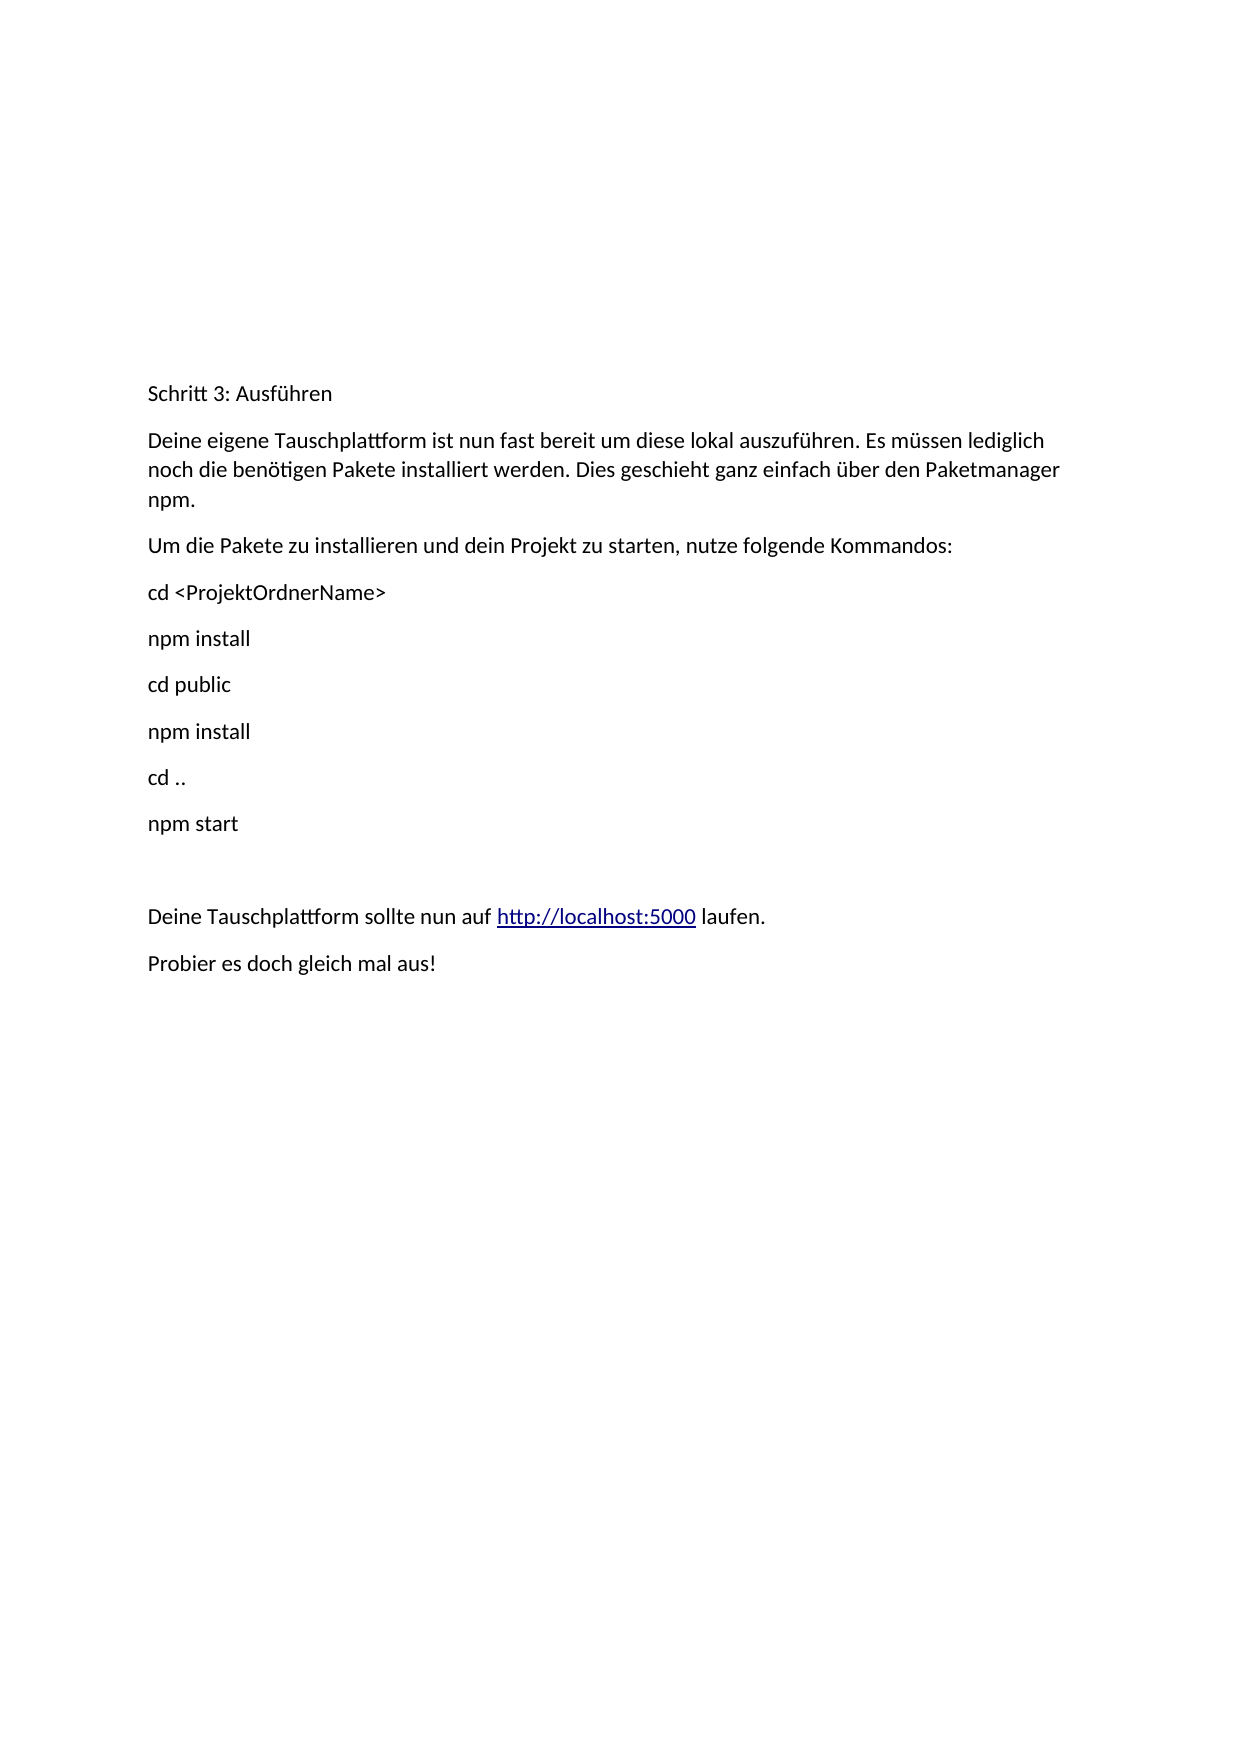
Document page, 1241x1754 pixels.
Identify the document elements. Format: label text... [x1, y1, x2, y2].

text Probier es doch gleich mal aus! [148, 949, 1093, 977]
text cd .. [148, 763, 1093, 791]
text Deine Tauschplattform sollte nun auf http://localhost:5000 laufen. [148, 902, 1093, 930]
text Schritt 3: Ausführen [148, 379, 1093, 407]
text npm start [148, 809, 1093, 838]
text npm install [148, 717, 1093, 745]
text Um die Pakete zu installieren und dein Projekt zu starten, nutze folgende Kommandos: [148, 531, 1093, 559]
text cd public [148, 671, 1093, 698]
text npm install [148, 624, 1093, 652]
text cd <ProjektOrdnerName> [148, 578, 1093, 606]
text Deine eigene Tauschplattform ist nun fast bereit um diese lokal auszuführen. Es müssen lediglich noch die benötigen Pakete installiert werden. Dies geschieht ganz einfach über den Paketmanager npm. [148, 426, 1093, 513]
